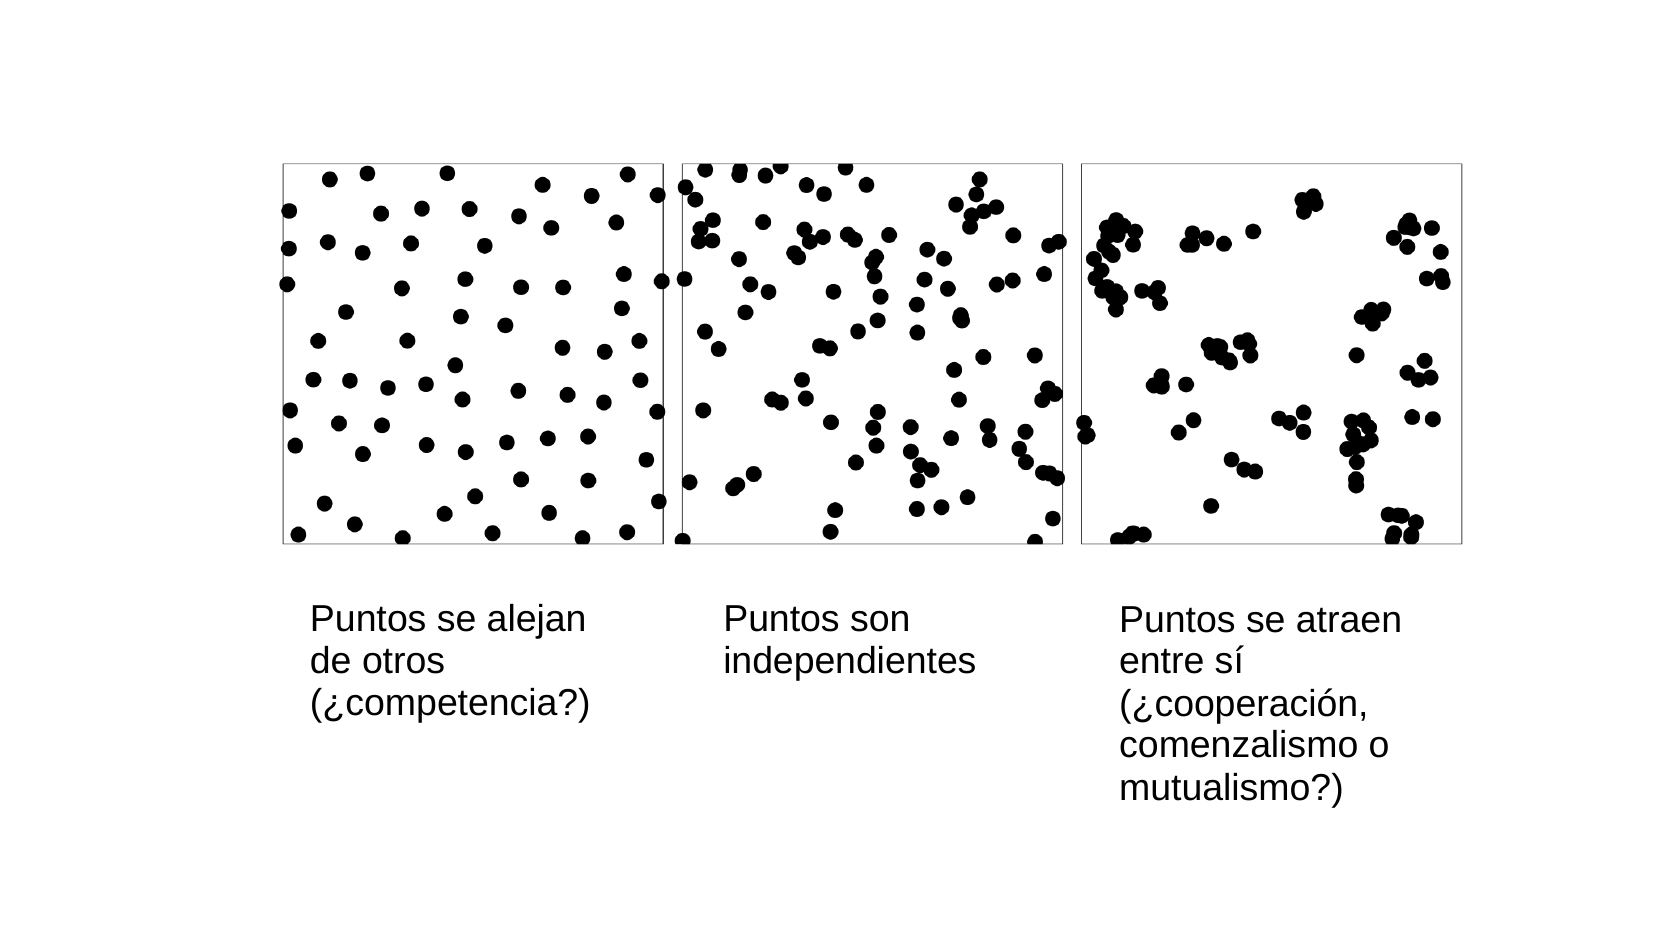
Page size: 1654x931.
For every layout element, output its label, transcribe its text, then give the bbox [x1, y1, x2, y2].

text_box Puntos se alejan de otros (¿competencia?) [295, 590, 621, 732]
picture [265, 148, 1477, 562]
text_box Puntos se atraen entre sí (¿cooperación, comenzalismo o mutualismo?) [1104, 590, 1430, 816]
text_box Puntos son independientes [708, 590, 1034, 690]
